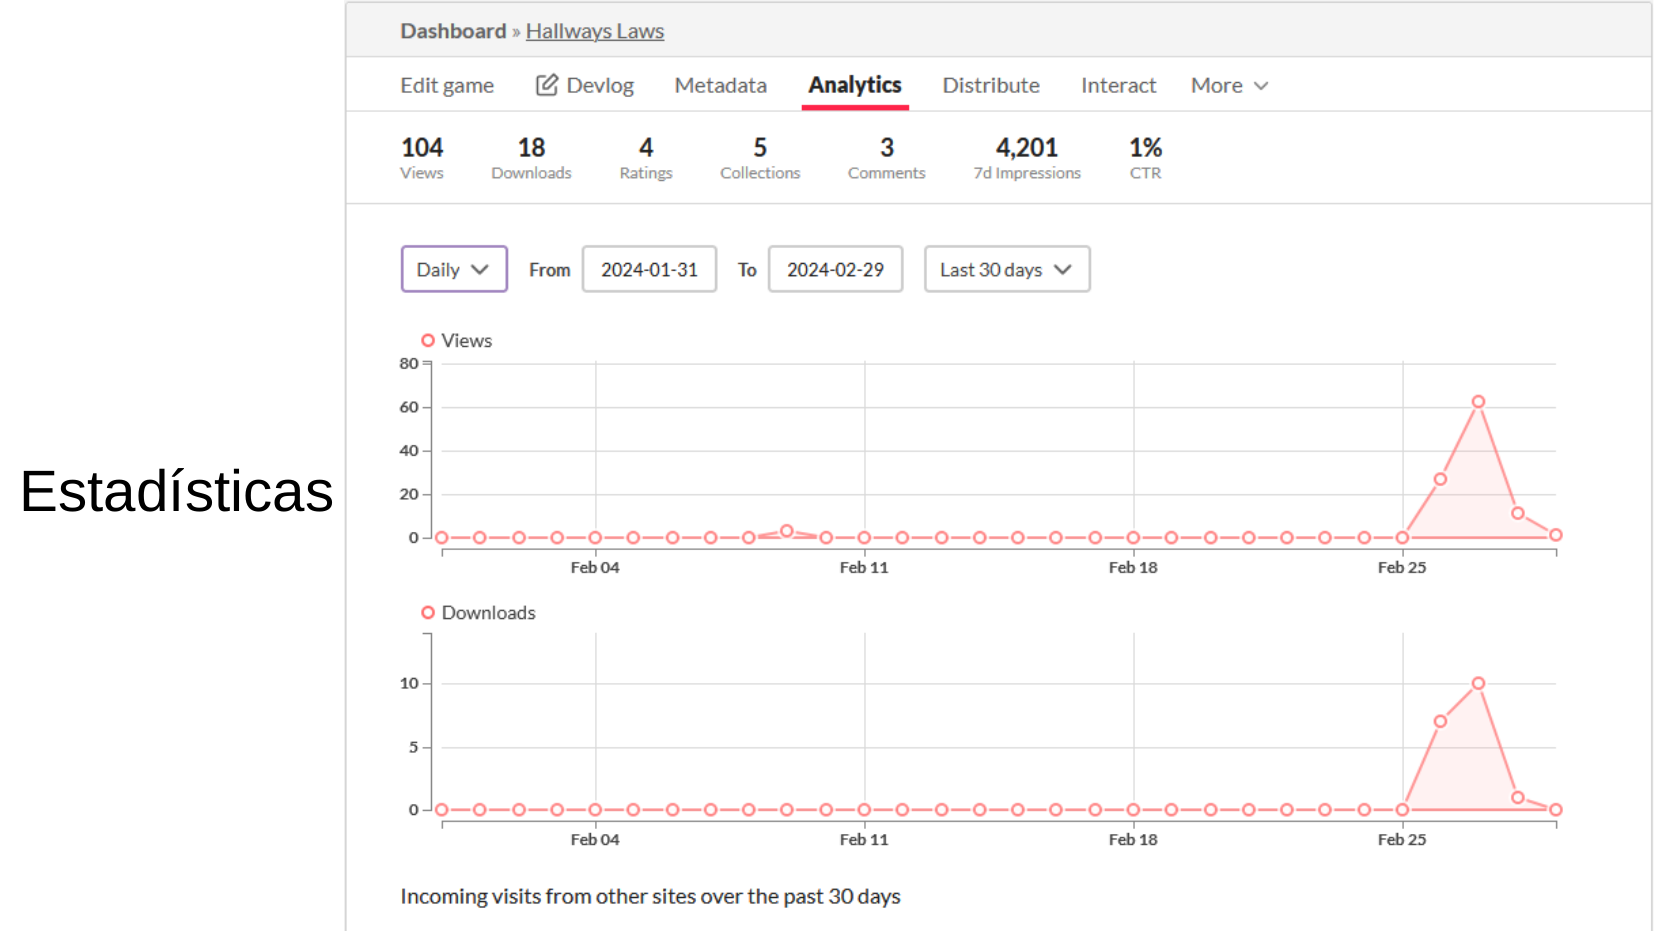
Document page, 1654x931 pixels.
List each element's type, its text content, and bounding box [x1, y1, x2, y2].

title Estadísticas [0, 413, 344, 569]
picture [344, 0, 1654, 931]
